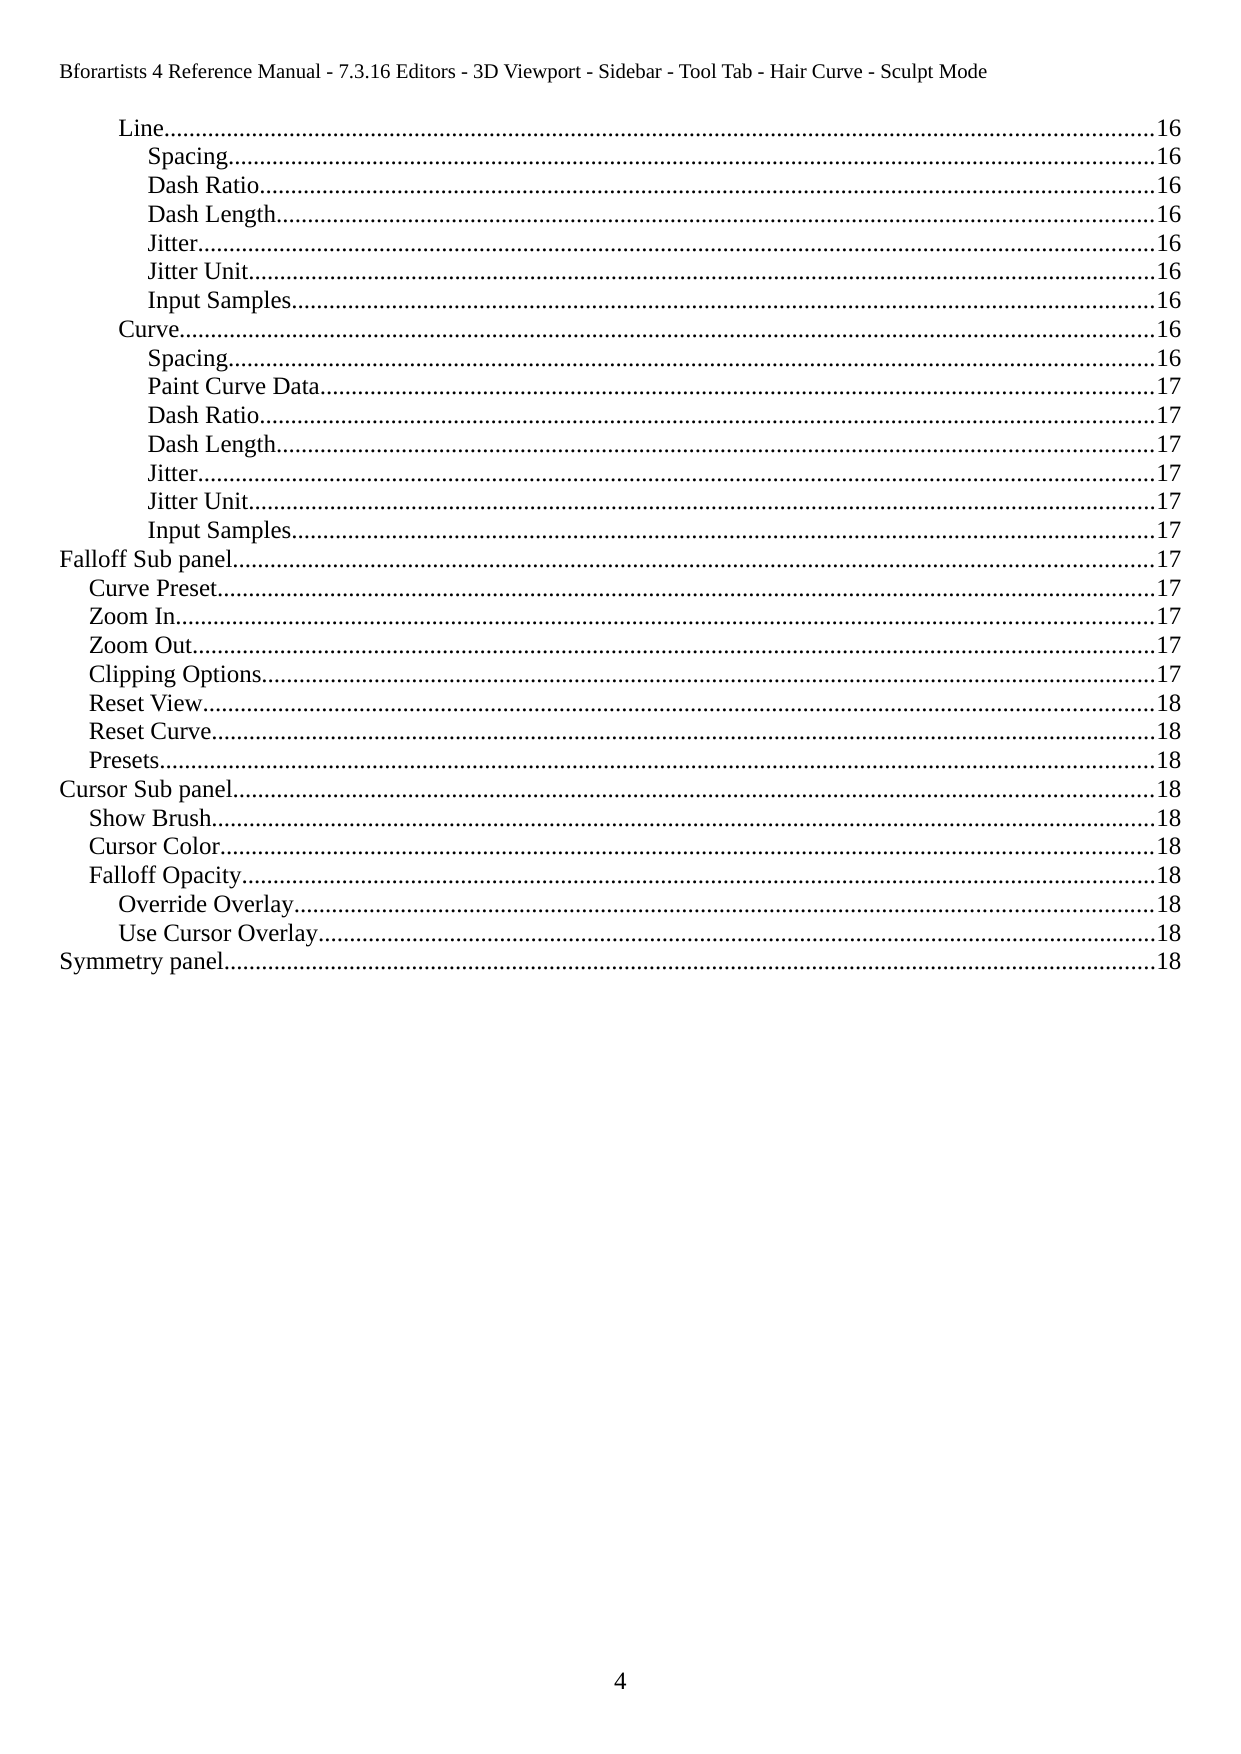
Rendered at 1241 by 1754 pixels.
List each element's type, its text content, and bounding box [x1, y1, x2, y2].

text Dash Ratio 17 [147, 400, 1181, 429]
text Spacing 16 [147, 141, 1181, 170]
text Use Cursor Overlay 18 [118, 918, 1181, 946]
text Input Samples 16 [147, 285, 1181, 314]
text Override Overlay 18 [118, 889, 1181, 918]
text Input Samples 17 [147, 515, 1181, 544]
text Reset View 18 [88, 688, 1181, 716]
text Jitter 16 [147, 228, 1181, 256]
text Dash Ratio 16 [147, 170, 1181, 199]
text Spacing 16 [147, 343, 1181, 371]
text Jitter 17 [147, 458, 1181, 486]
text Jitter Unit 17 [147, 486, 1181, 515]
text Reset Curve 18 [88, 716, 1181, 745]
text Presets 18 [88, 745, 1181, 774]
text Falloff Sub panel 17 [59, 544, 1181, 573]
text Dash Length 16 [147, 199, 1181, 228]
text Falloff Opacity 18 [88, 860, 1181, 889]
text Show Brush 18 [88, 803, 1181, 831]
text Curve Preset 17 [88, 573, 1181, 601]
text Clipping Options 17 [88, 659, 1181, 688]
text Curve 16 [118, 314, 1181, 343]
text Jitter Unit 16 [147, 256, 1181, 285]
text Paint Curve Data 17 [147, 371, 1181, 400]
text Zoom Out 17 [88, 630, 1181, 659]
text Symmetry panel 18 [59, 946, 1181, 975]
text Zoom In 17 [88, 601, 1181, 630]
text Line 16 [118, 113, 1181, 141]
text Cursor Sub panel 18 [59, 774, 1181, 803]
text Dash Length 17 [147, 429, 1181, 458]
text Cursor Color 18 [88, 831, 1181, 860]
